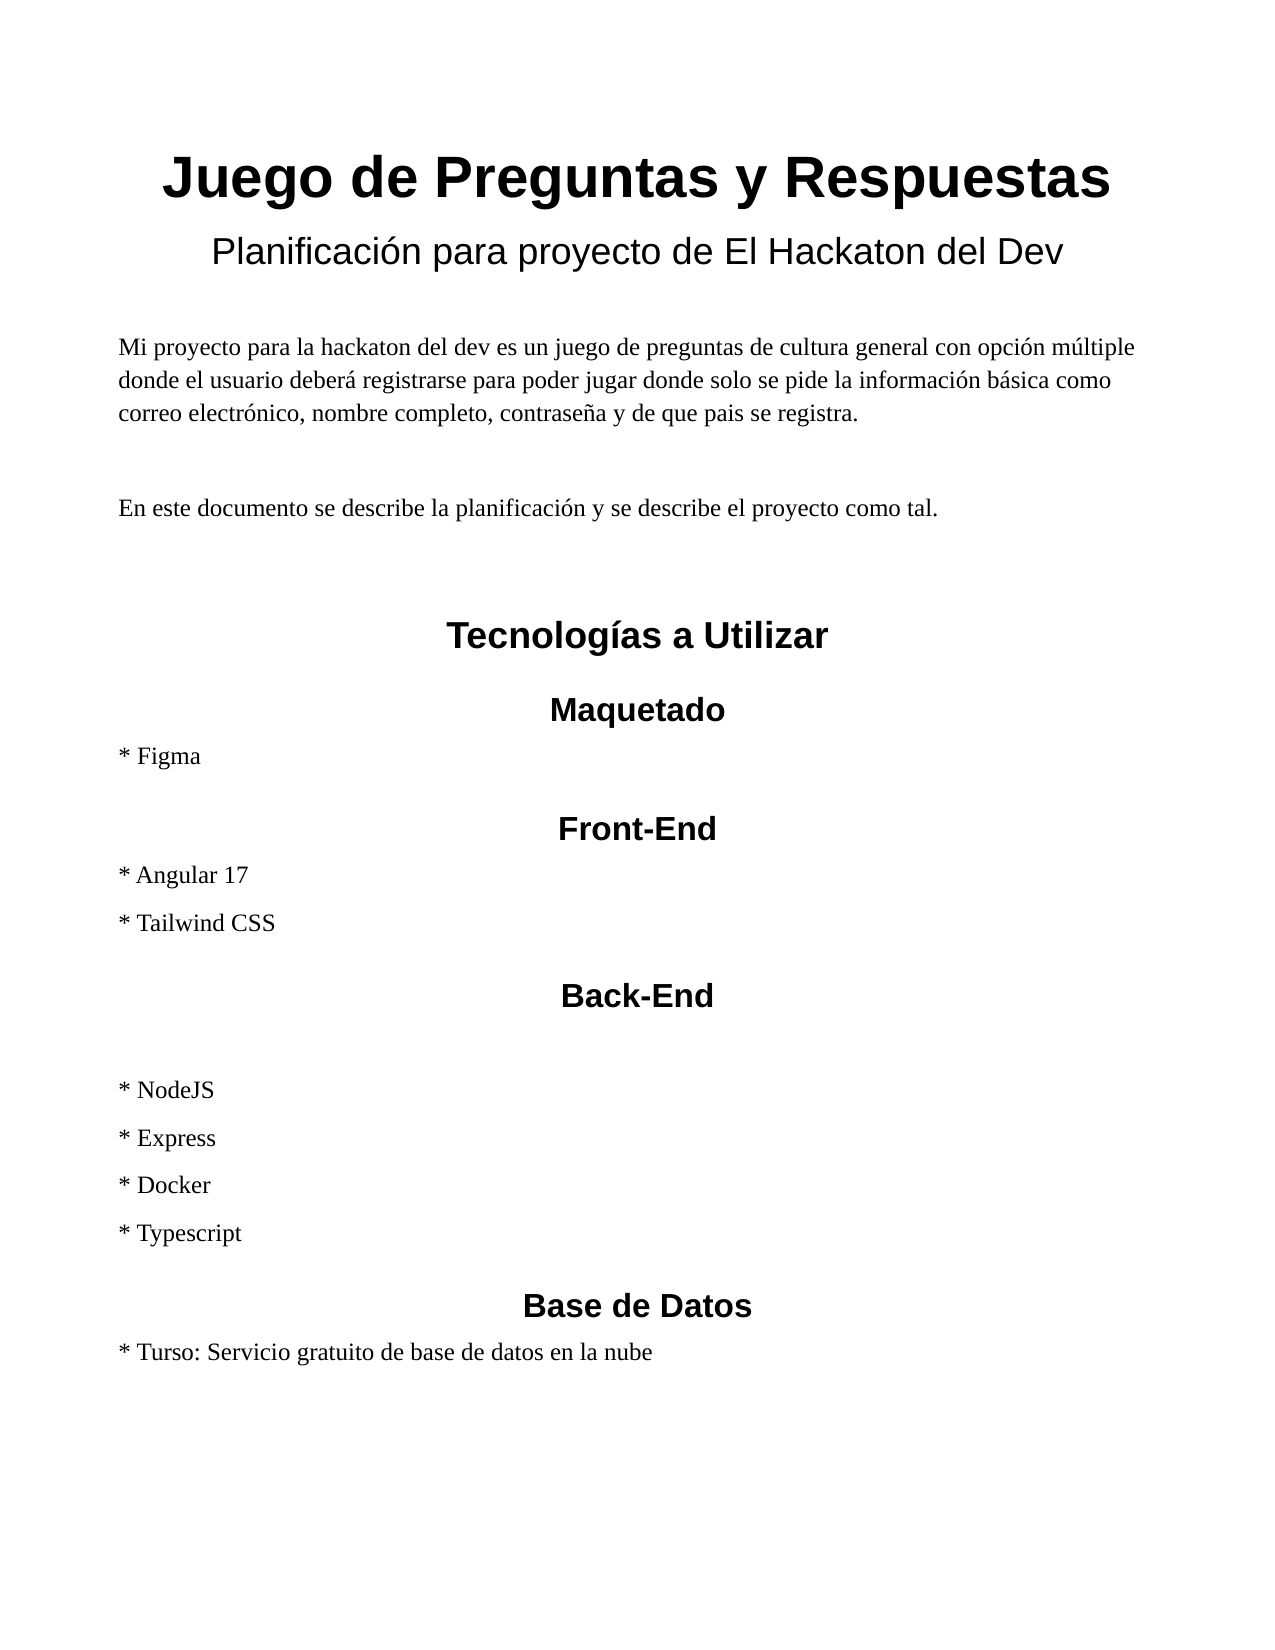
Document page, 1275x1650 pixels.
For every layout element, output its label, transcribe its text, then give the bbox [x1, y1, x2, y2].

title Juego de Preguntas y Respuestas [118, 143, 1157, 210]
text * NodeJS [118, 1075, 1157, 1104]
text * Express [118, 1123, 1157, 1151]
subtitle Back-End [118, 976, 1157, 1015]
text En este documento se describe la planificación y se describe el proyecto como tal. [118, 493, 1157, 522]
subtitle Tecnologías a Utilizar [118, 614, 1157, 657]
text * Figma [118, 741, 1157, 770]
text * Tailwind CSS [118, 908, 1157, 937]
subtitle Base de Datos [118, 1286, 1157, 1325]
text * Docker [118, 1170, 1157, 1199]
subtitle Planificación para proyecto de El Hackaton del Dev [118, 229, 1157, 272]
subtitle Front-End [118, 809, 1157, 848]
subtitle Maquetado [118, 690, 1157, 728]
text * Typescript [118, 1218, 1157, 1247]
text * Angular 17 [118, 860, 1157, 889]
text * Turso: Servicio gratuito de base de datos en la nube [118, 1337, 1157, 1366]
text Mi proyecto para la hackaton del dev es un juego de preguntas de cultura general con opción múltiple donde el usuario deberá registrarse para poder jugar donde solo se pide la información básica como correo electrónico, nombre completo, contraseña y de que pais se registra. [118, 332, 1157, 427]
